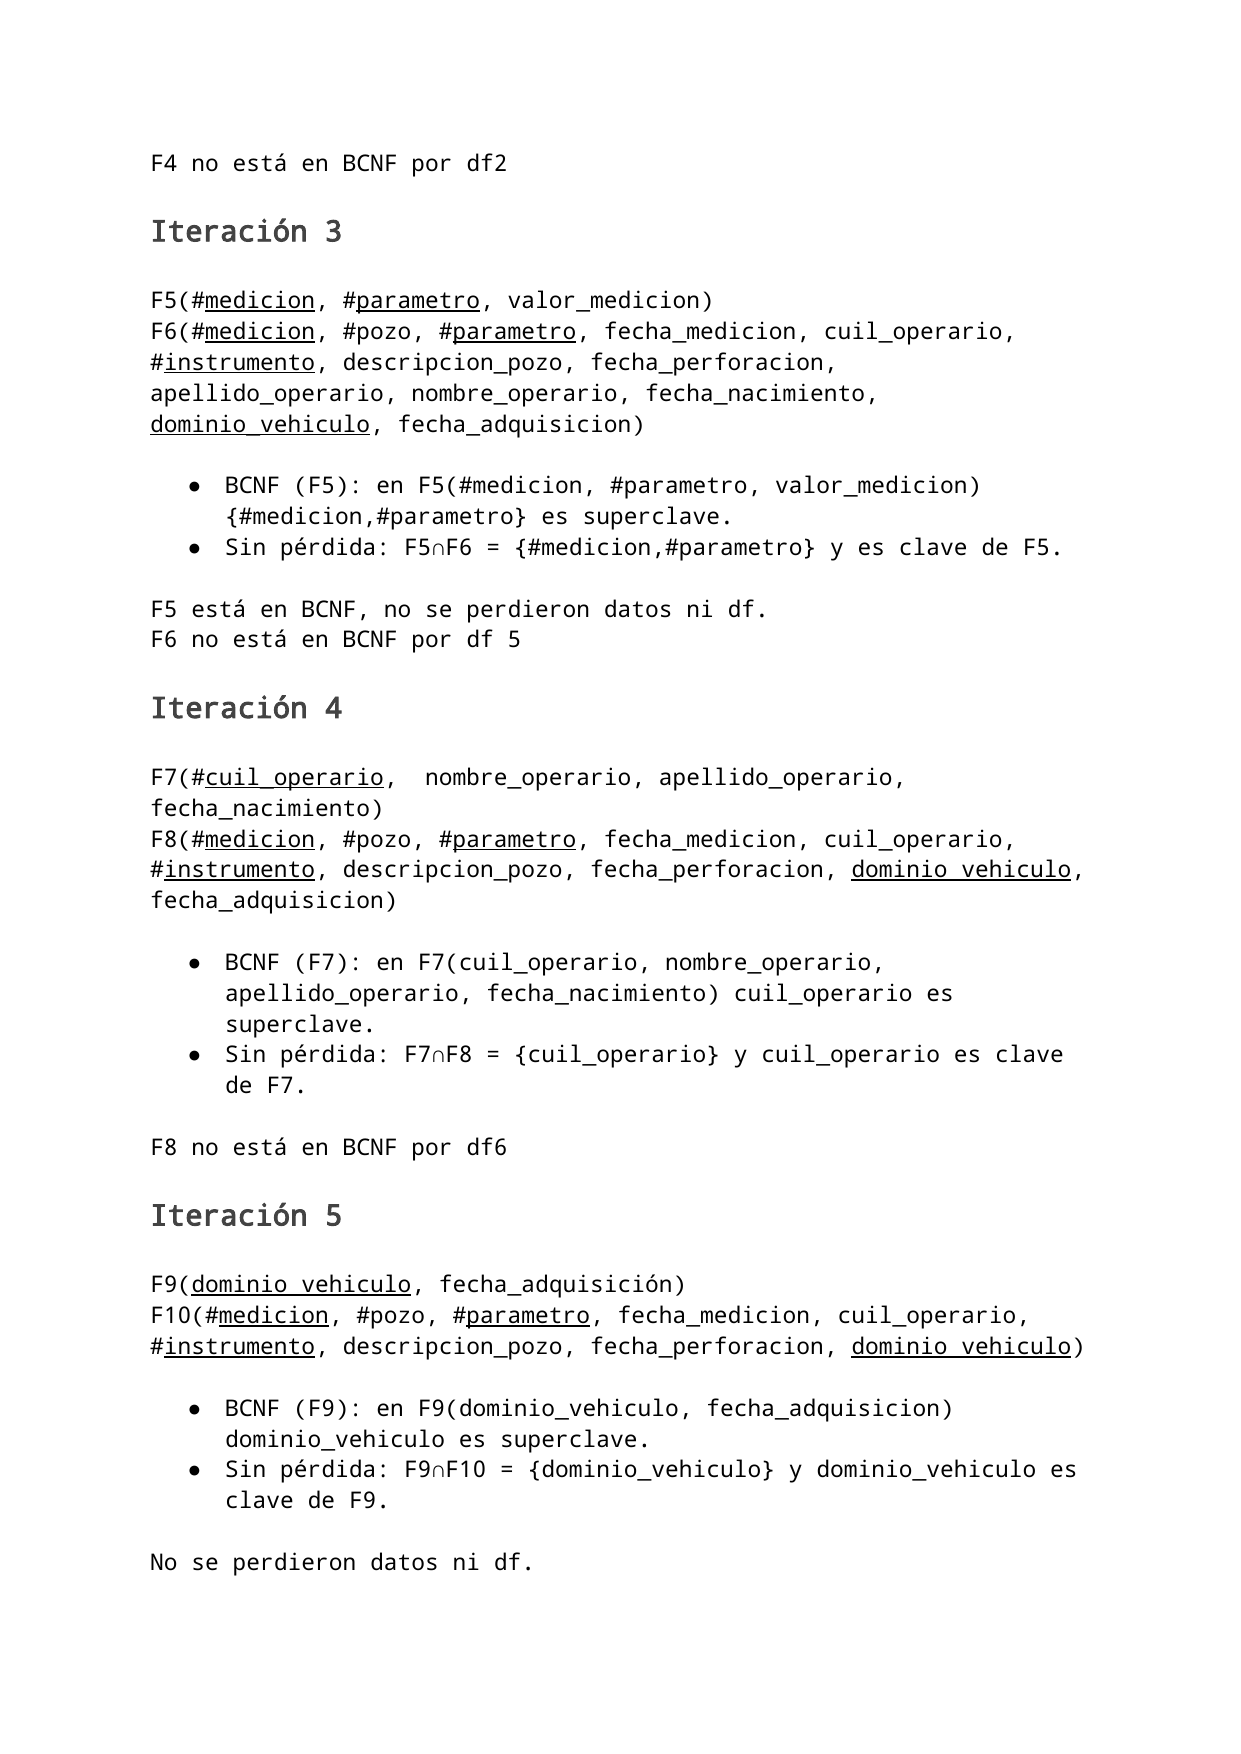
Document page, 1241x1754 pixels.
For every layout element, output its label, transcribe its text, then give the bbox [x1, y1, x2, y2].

text F6(#medicion, #pozo, #parametro, fecha_medicion, cuil_operario, #instrumento, descripcion_pozo, fecha_perforacion, apellido_operario, nombre_operario, fecha_nacimiento, dominio_vehiculo, fecha_adquisicion) [150, 318, 1090, 438]
text F9(dominio_vehiculo, fecha_adquisición) [150, 1272, 1090, 1298]
list Sin pérdida: F5∩F6 = {#medicion,#parametro} y es clave de F5. [187, 534, 1090, 561]
text F5 está en BCNF, no se perdieron datos ni df. [150, 596, 1090, 623]
list Sin pérdida: F7∩F8 = {cuil_operario} y cuil_operario es clave de F7. [187, 1042, 1090, 1099]
subtitle Iteración 5 [150, 1198, 1090, 1232]
text F4 no está en BCNF por df2 [150, 150, 1090, 177]
text F5(#medicion, #parametro, valor_medicion) [150, 287, 1090, 314]
text F8 no está en BCNF por df6 [150, 1134, 1090, 1161]
text F10(#medicion, #pozo, #parametro, fecha_medicion, cuil_operario, #instrumento, descripcion_pozo, fecha_perforacion, dominio_vehiculo) [150, 1302, 1090, 1360]
list BCNF (F7): en F7(cuil_operario, nombre_operario, apellido_operario, fecha_nacimiento) cuil_operario es superclave. [187, 949, 1090, 1038]
list Sin pérdida: F9∩F10 = {dominio_vehiculo} y dominio_vehiculo es clave de F9. [187, 1457, 1090, 1514]
text No se perdieron datos ni df. [150, 1549, 1090, 1576]
text F6 no está en BCNF por df 5 [150, 627, 1090, 653]
text F7(#cuil_operario, nombre_operario, apellido_operario, fecha_nacimiento) [150, 764, 1090, 822]
list BCNF (F9): en F9(dominio_vehiculo, fecha_adquisicion) dominio_vehiculo es superclave. [187, 1395, 1090, 1453]
subtitle Iteración 3 [150, 214, 1090, 248]
subtitle Iteración 4 [150, 691, 1090, 725]
text F8(#medicion, #pozo, #parametro, fecha_medicion, cuil_operario, #instrumento, descripcion_pozo, fecha_perforacion, dominio_vehiculo, fecha_adquisicion) [150, 826, 1090, 914]
list BCNF (F5): en F5(#medicion, #parametro, valor_medicion) {#medicion,#parametro} es superclave. [187, 472, 1090, 530]
